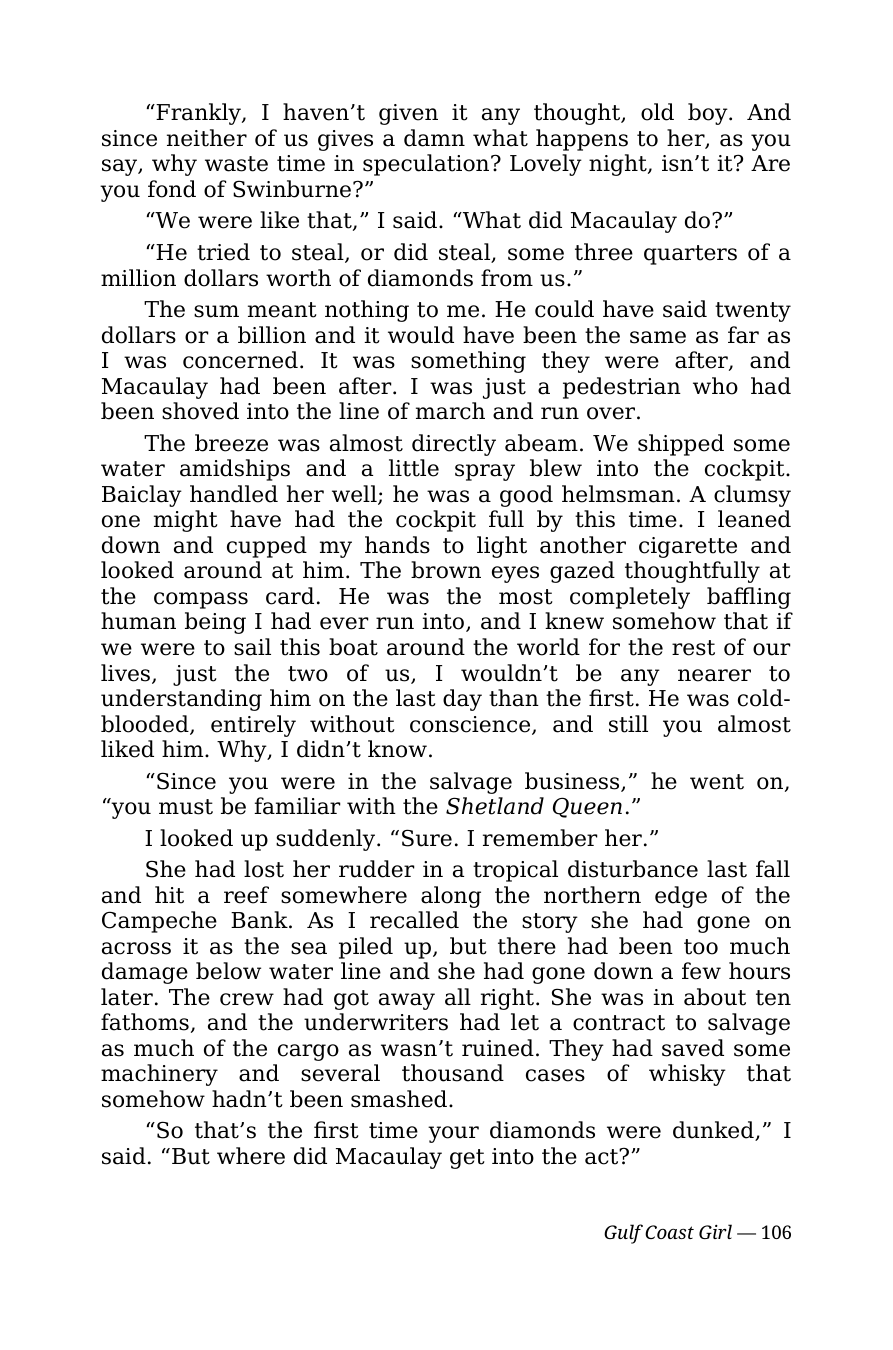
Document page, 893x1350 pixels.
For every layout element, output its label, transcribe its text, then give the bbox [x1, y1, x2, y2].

text I looked up suddenly. “Sure. I remember her.” [101, 826, 792, 851]
text The sum meant nothing to me. He could have said twenty dollars or a billion and it would have been the same as far as I was concerned. It was something they were after, and Macaulay had been after. I was just a pedestrian who had been shoved into the line of march and run over. [101, 297, 792, 425]
text She had lost her rudder in a tropical disturbance last fall and hit a reef somewhere along the northern edge of the Campeche Bank. As I recalled the story she had gone on across it as the sea piled up, but there had been too much damage below water line and she had gone down a few hours later. The crew had got away all right. She was in about ten fathoms, and the underwriters had let a contract to salvage as much of the cargo as wasn’t ruined. They had saved some machinery and several thousand cases of whisky that somehow hadn’t been smashed. [101, 857, 792, 1113]
text “Since you were in the salvage business,” he went on, “you must be familiar with the Shetland Queen.” [101, 769, 792, 820]
text “We were like that,” I said. “What did Macaulay do?” [101, 209, 792, 234]
text “He tried to steal, or did steal, some three quarters of a million dollars worth of diamonds from us.” [101, 240, 792, 291]
text The breeze was almost directly abeam. We shipped some water amidships and a little spray blew into the cockpit. Baiclay handled her well; he was a good helmsman. A clumsy one might have had the cockpit full by this time. I leaned down and cupped my hands to light another cigarette and looked around at him. The brown eyes gazed thoughtfully at the compass card. He was the most completely baffling human being I had ever run into, and I knew somehow that if we were to sail this boat around the world for the rest of our lives, just the two of us, I wouldn’t be any nearer to understanding him on the last day than the first. He was cold-blooded, entirely without conscience, and still you almost liked him. Why, I didn’t know. [101, 431, 792, 763]
text “So that’s the first time your diamonds were dunked,” I said. “But where did Macaulay get into the act?” [101, 1119, 792, 1170]
text “Frankly, I haven’t given it any thought, old boy. And since neither of us gives a damn what happens to her, as you say, why waste time in speculation? Lovely night, isn’t it? Are you fond of Swinburne?” [101, 101, 792, 203]
